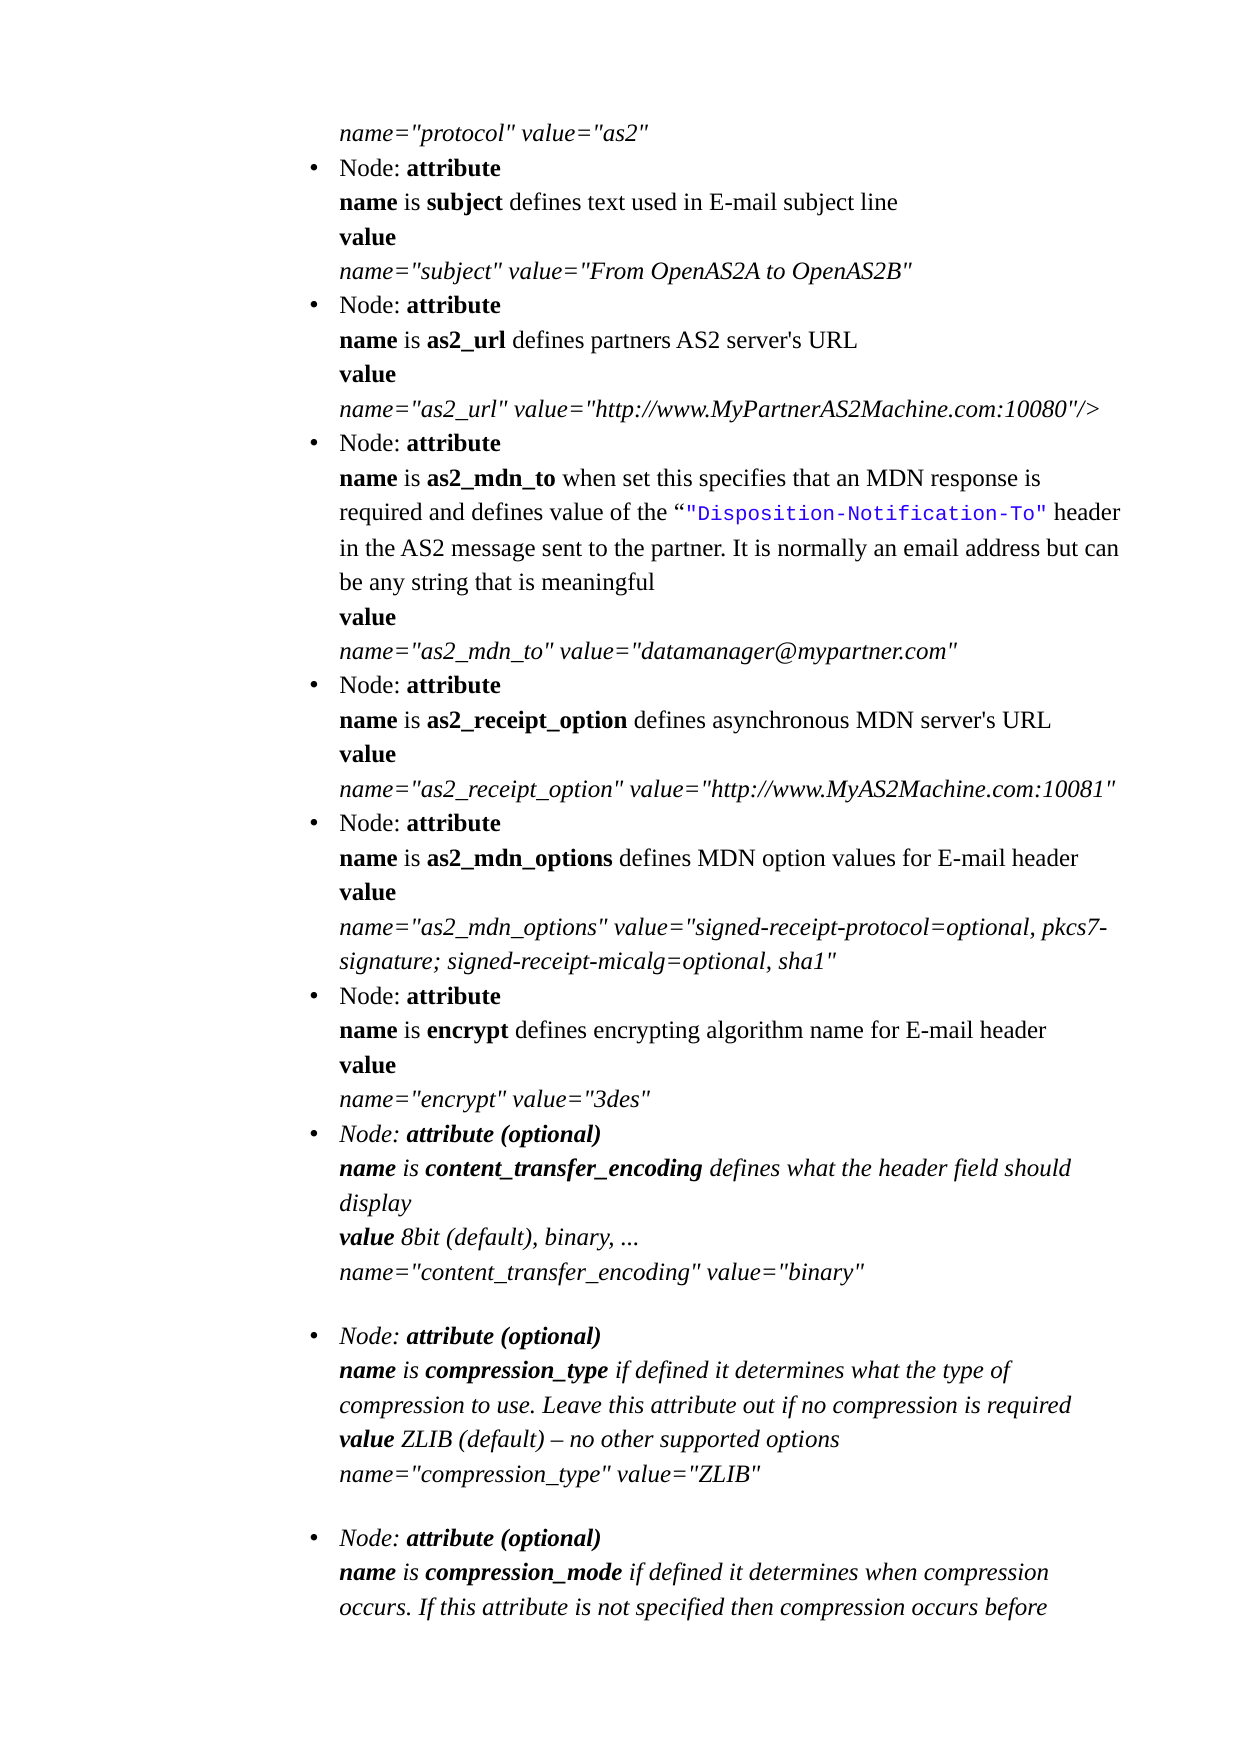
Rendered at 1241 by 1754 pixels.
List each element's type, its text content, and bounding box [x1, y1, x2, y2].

list Node: attribute name is as2_url defines partners AS2 server's URL value name="as2_url" value="http://www.MyPartnerAS2Machine.com:10080"/> [309, 291, 1122, 423]
list Node: attribute name is as2_receipt_option defines asynchronous MDN server's URL value name="as2_receipt_option" value="http://www.MyAS2Machine.com:10081" [309, 671, 1122, 803]
list Node: attribute (optional) name is content_transfer_encoding defines what the header field should display value 8bit (default), binary, ... name="content_transfer_encoding" value="binary" [309, 1119, 1122, 1286]
list Node: attribute name is encrypt defines encrypting algorithm name for E-mail header value name="encrypt" value="3des" [309, 981, 1122, 1113]
list name="protocol" value="as2" [309, 118, 1122, 147]
list Node: attribute name is as2_mdn_to when set this specifies that an MDN response is required and defines value of the “"Disposition-Notification-To" header in the AS2 message sent to the partner. It is normally an email address but can be any string that is meaningful value name="as2_mdn_to" value="datamanager@mypartner.com" [309, 428, 1122, 665]
list Node: attribute (optional) name is compression_mode if defined it determines when compression occurs. If this attribute is not specified then compression occurs before [309, 1523, 1122, 1620]
list Node: attribute (optional) name is compression_type if defined it determines what the type of compression to use. Leave this attribute out if no compression is required value ZLIB (default) – no other supported options name="compression_type" value="ZLIB" [309, 1321, 1122, 1487]
list Node: attribute name is subject defines text used in E-mail subject line value name="subject" value="From OpenAS2A to OpenAS2B" [309, 153, 1122, 285]
list Node: attribute name is as2_mdn_options defines MDN option values for E-mail header value name="as2_mdn_options" value="signed-receipt-protocol=optional, pkcs7-signature; signed-receipt-micalg=optional, sha1" [309, 808, 1122, 975]
